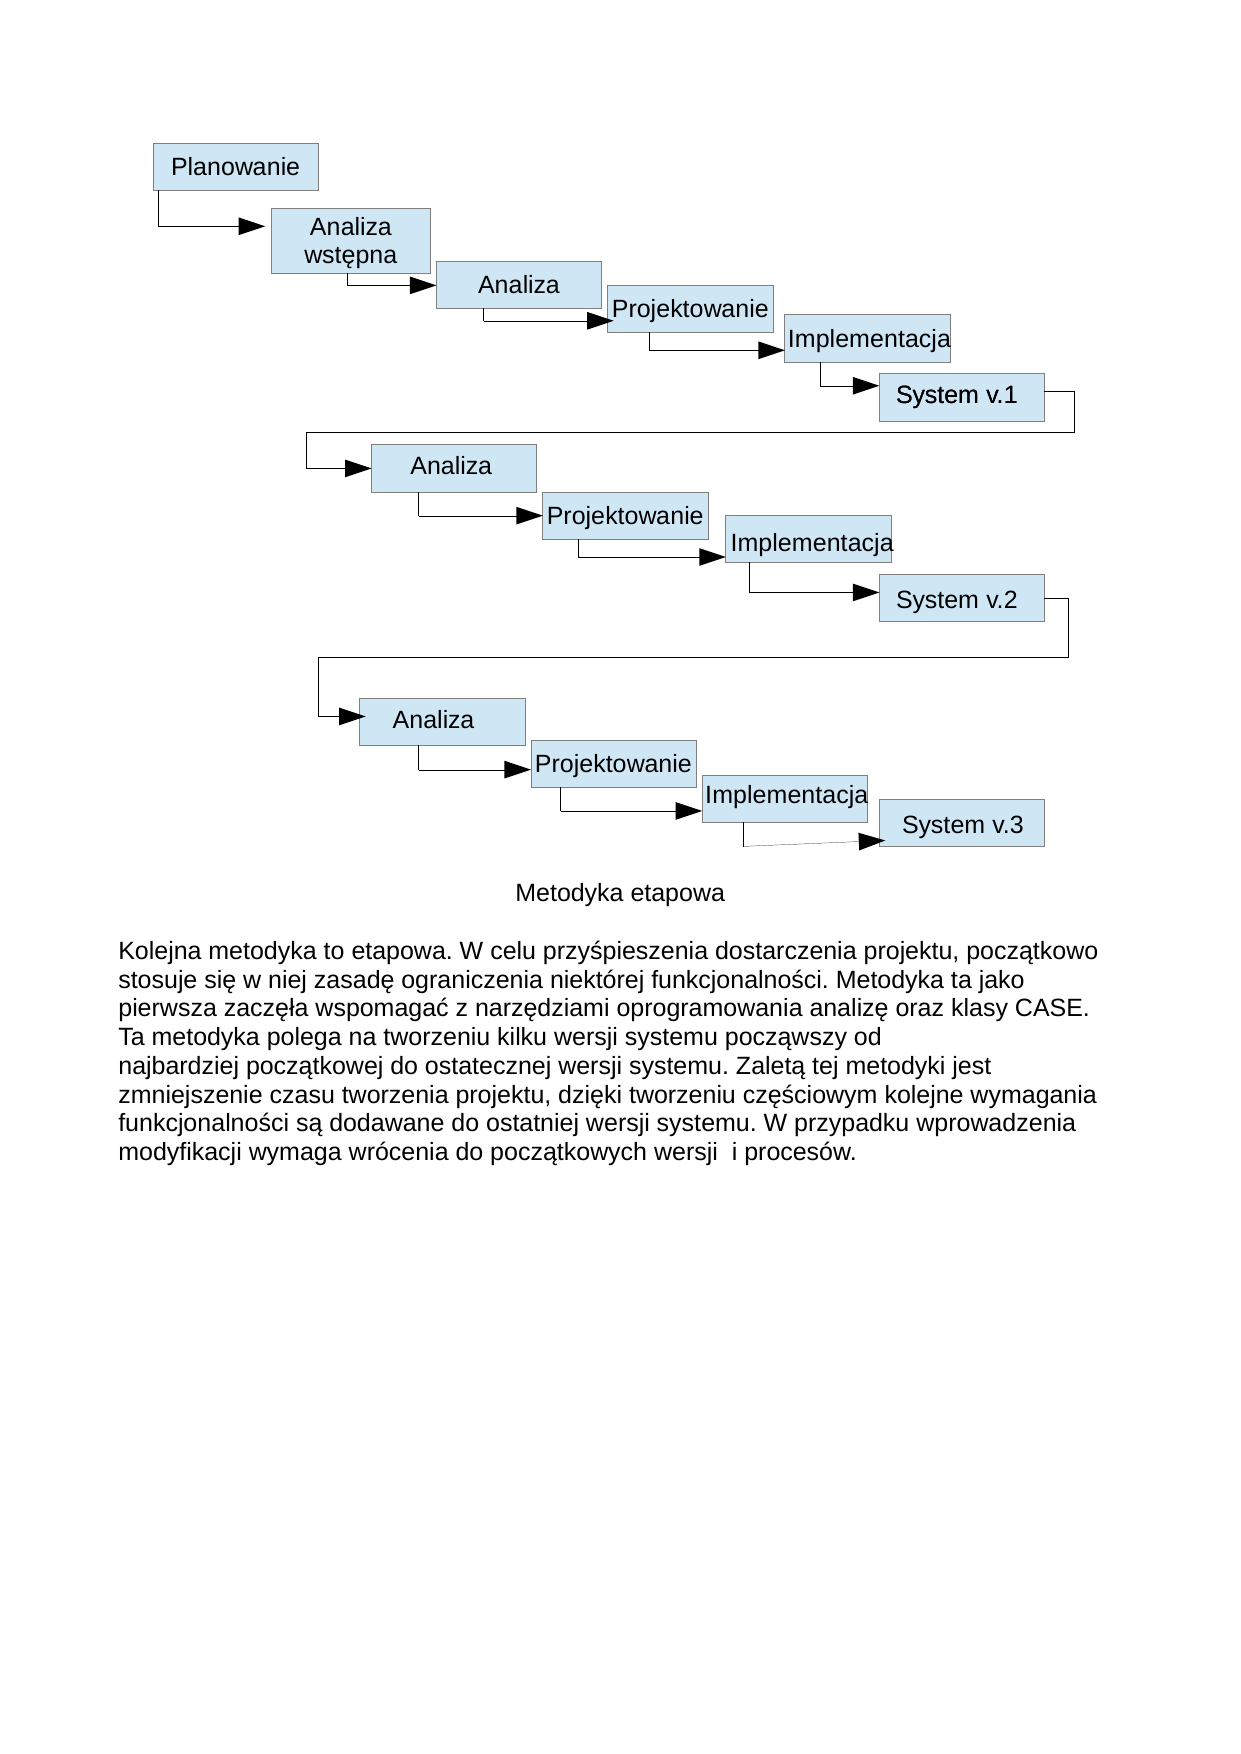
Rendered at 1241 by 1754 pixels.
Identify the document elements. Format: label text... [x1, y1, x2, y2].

text Metodyka etapowa [118, 118, 1122, 907]
text Kolejna metodyka to etapowa. W celu przyśpieszenia dostarczenia projektu, początkowo stosuje się w niej zasadę ograniczenia niektórej funkcjonalności. Metodyka ta jako pierwsza zaczęła wspomagać z narzędziami oprogramowania analizę oraz klasy CASE. Ta metodyka polega na tworzeniu kilku wersji systemu począwszy od [118, 936, 1122, 1051]
text najbardziej początkowej do ostatecznej wersji systemu. Zaletą tej metodyki jest zmniejszenie czasu tworzenia projektu, dzięki tworzeniu częściowym kolejne wymagania funkcjonalności są dodawane do ostatniej wersji systemu. W przypadku wprowadzenia modyfikacji wymaga wrócenia do początkowych wersji i procesów. [118, 1051, 1122, 1166]
